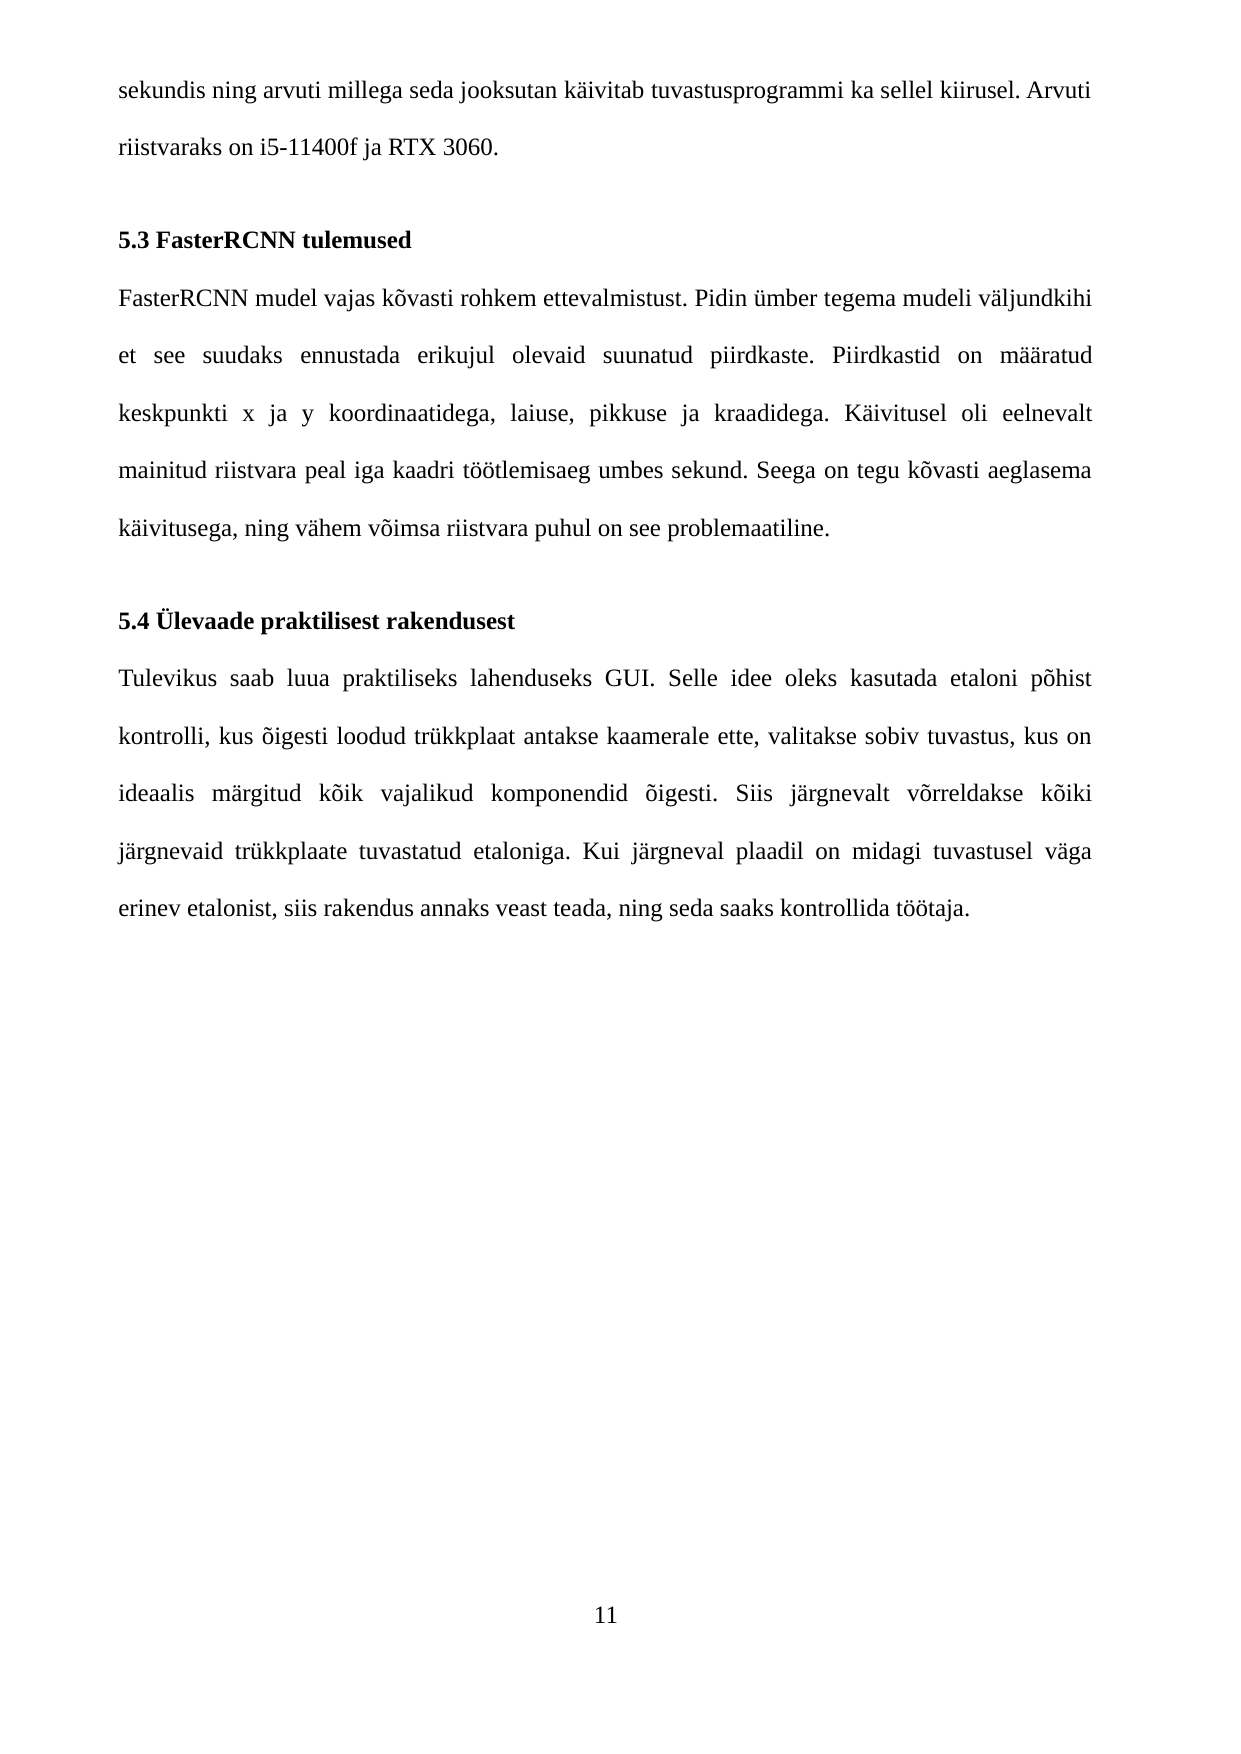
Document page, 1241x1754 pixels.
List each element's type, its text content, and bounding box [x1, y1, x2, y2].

subtitle 5.4 Ülevaade praktilisest rakendusest [118, 606, 1093, 634]
text sekundis ning arvuti millega seda jooksutan käivitab tuvastusprogrammi ka sellel kiirusel. Arvuti riistvaraks on i5-11400f ja RTX 3060. [118, 75, 1093, 161]
text FasterRCNN mudel vajas kõvasti rohkem ettevalmistust. Pidin ümber tegema mudeli väljundkihi et see suudaks ennustada erikujul olevaid suunatud piirdkaste. Piirdkastid on määratud keskpunkti x ja y koordinaatidega, laiuse, pikkuse ja kraadidega. Käivitusel oli eelnevalt mainitud riistvara peal iga kaadri töötlemisaeg umbes sekund. Seega on tegu kõvasti aeglasema käivitusega, ning vähem võimsa riistvara puhul on see problemaatiline. [118, 283, 1093, 542]
text Tulevikus saab luua praktiliseks lahenduseks GUI. Selle idee oleks kasutada etaloni põhist kontrolli, kus õigesti loodud trükkplaat antakse kaamerale ette, valitakse sobiv tuvastus, kus on ideaalis märgitud kõik vajalikud komponendid õigesti. Siis järgnevalt võrreldakse kõiki järgnevaid trükkplaate tuvastatud etaloniga. Kui järgneval plaadil on midagi tuvastusel väga erinev etalonist, siis rakendus annaks veast teada, ning seda saaks kontrollida töötaja. [118, 663, 1093, 922]
subtitle 5.3 FasterRCNN tulemused [118, 225, 1093, 254]
